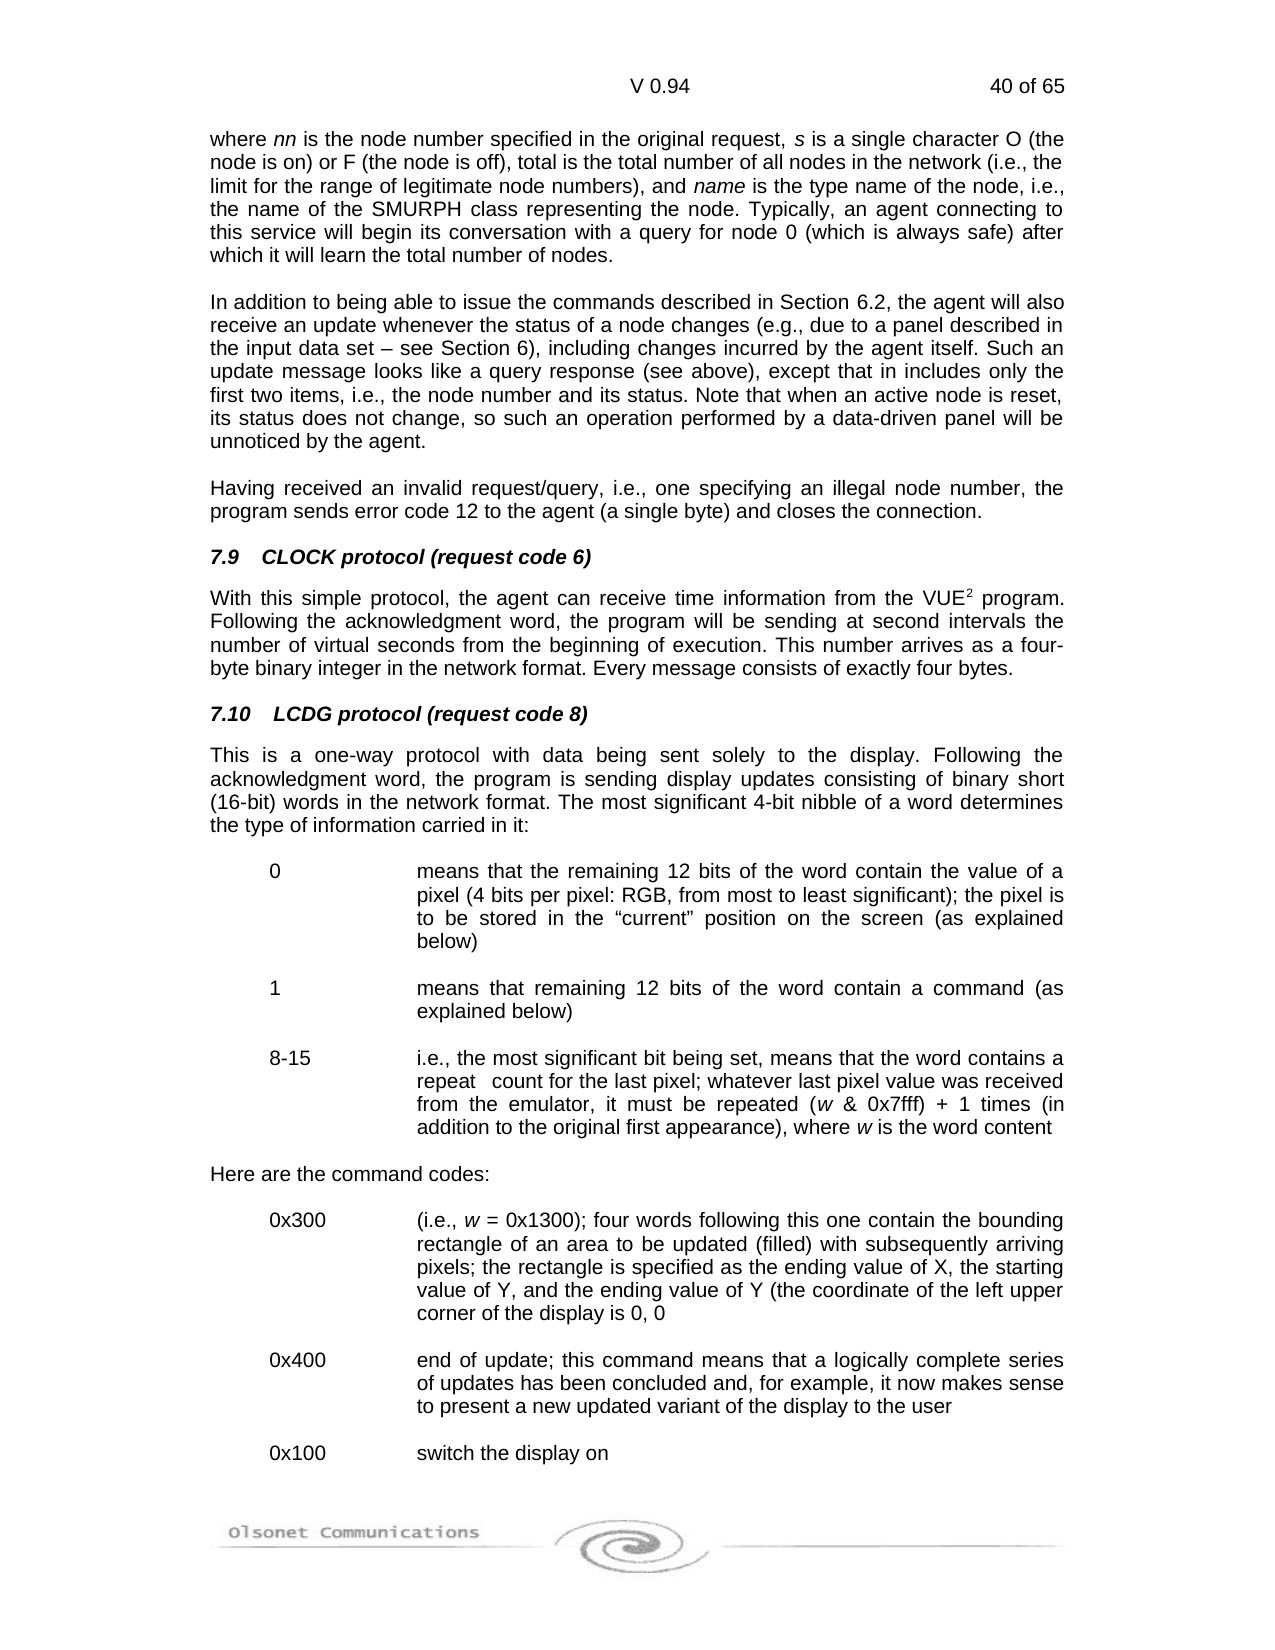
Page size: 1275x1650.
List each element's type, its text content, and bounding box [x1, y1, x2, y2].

text Having received an invalid request/query, i.e., one specifying an illegal node number, the program sends error code 12 to the agent (a single byte) and closes the connection. [210, 476, 1065, 523]
text 0x300 (i.e., w = 0x1300); four words following this one contain the bounding rectangle of an area to be updated (filled) with subsequently arriving pixels; the rectangle is specified as the ending value of X, the starting value of Y, and the ending value of Y (the coordinate of the left upper corner of the display is 0, 0 [269, 1209, 1065, 1325]
text With this simple protocol, the agent can receive time information from the VUE2 program. Following the acknowledgment word, the program will be sending at second intervals the number of virtual seconds from the beginning of execution. This number arrives as a four-byte binary integer in the network format. Every message consists of exactly four bytes. [210, 587, 1065, 680]
subtitle LCDG protocol (request code 8) [210, 703, 1065, 726]
text Here are the command codes: [210, 1162, 1065, 1186]
text 8-15 i.e., the most significant bit being set, means that the word contains a repeat count for the last pixel; whatever last pixel value was received from the emulator, it must be repeated (w & 0x7fff) + 1 times (in addition to the original first appearance), where w is the word content [269, 1046, 1065, 1139]
text 1 means that remaining 12 bits of the word contain a command (as explained below) [269, 977, 1065, 1023]
text 0 means that the remaining 12 bits of the word contain the value of a pixel (4 bits per pixel: RGB, from most to least significant); the pixel is to be stored in the “current” position on the screen (as explained below) [269, 860, 1065, 953]
text 0x400 end of update; this command means that a logically complete series of updates has been concluded and, for example, it now makes sense to present a new updated variant of the display to the user [269, 1348, 1065, 1418]
text In addition to being able to issue the commands described in Section 6.2, the agent will also receive an update whenever the status of a node changes (e.g., due to a panel described in the input data set – see Section 6), including changes incurred by the agent itself. Such an update message looks like a query response (see above), except that in includes only the first two items, i.e., the node number and its status. Note that when an active node is reset, its status does not change, so such an operation performed by a data-driven panel will be unnoticed by the agent. [210, 290, 1065, 453]
text where nn is the node number specified in the original request, s is a single character O (the node is on) or F (the node is off), total is the total number of all nodes in the network (i.e., the limit for the range of legitimate node numbers), and name is the type name of the node, i.e., the name of the SMURPH class representing the node. Typically, an agent connecting to this service will begin its conversation with a query for node 0 (which is always safe) after which it will learn the total number of nodes. [210, 128, 1065, 267]
subtitle CLOCK protocol (request code 6) [210, 546, 1065, 569]
picture [210, 1504, 1065, 1596]
text 0x100 switch the display on [269, 1441, 1065, 1464]
text This is a one-way protocol with data being sent solely to the display. Following the acknowledgment word, the program is sending display updates consisting of binary short (16-bit) words in the network format. The most significant 4-bit nibble of a word determines the type of information carried in it: [210, 744, 1065, 837]
